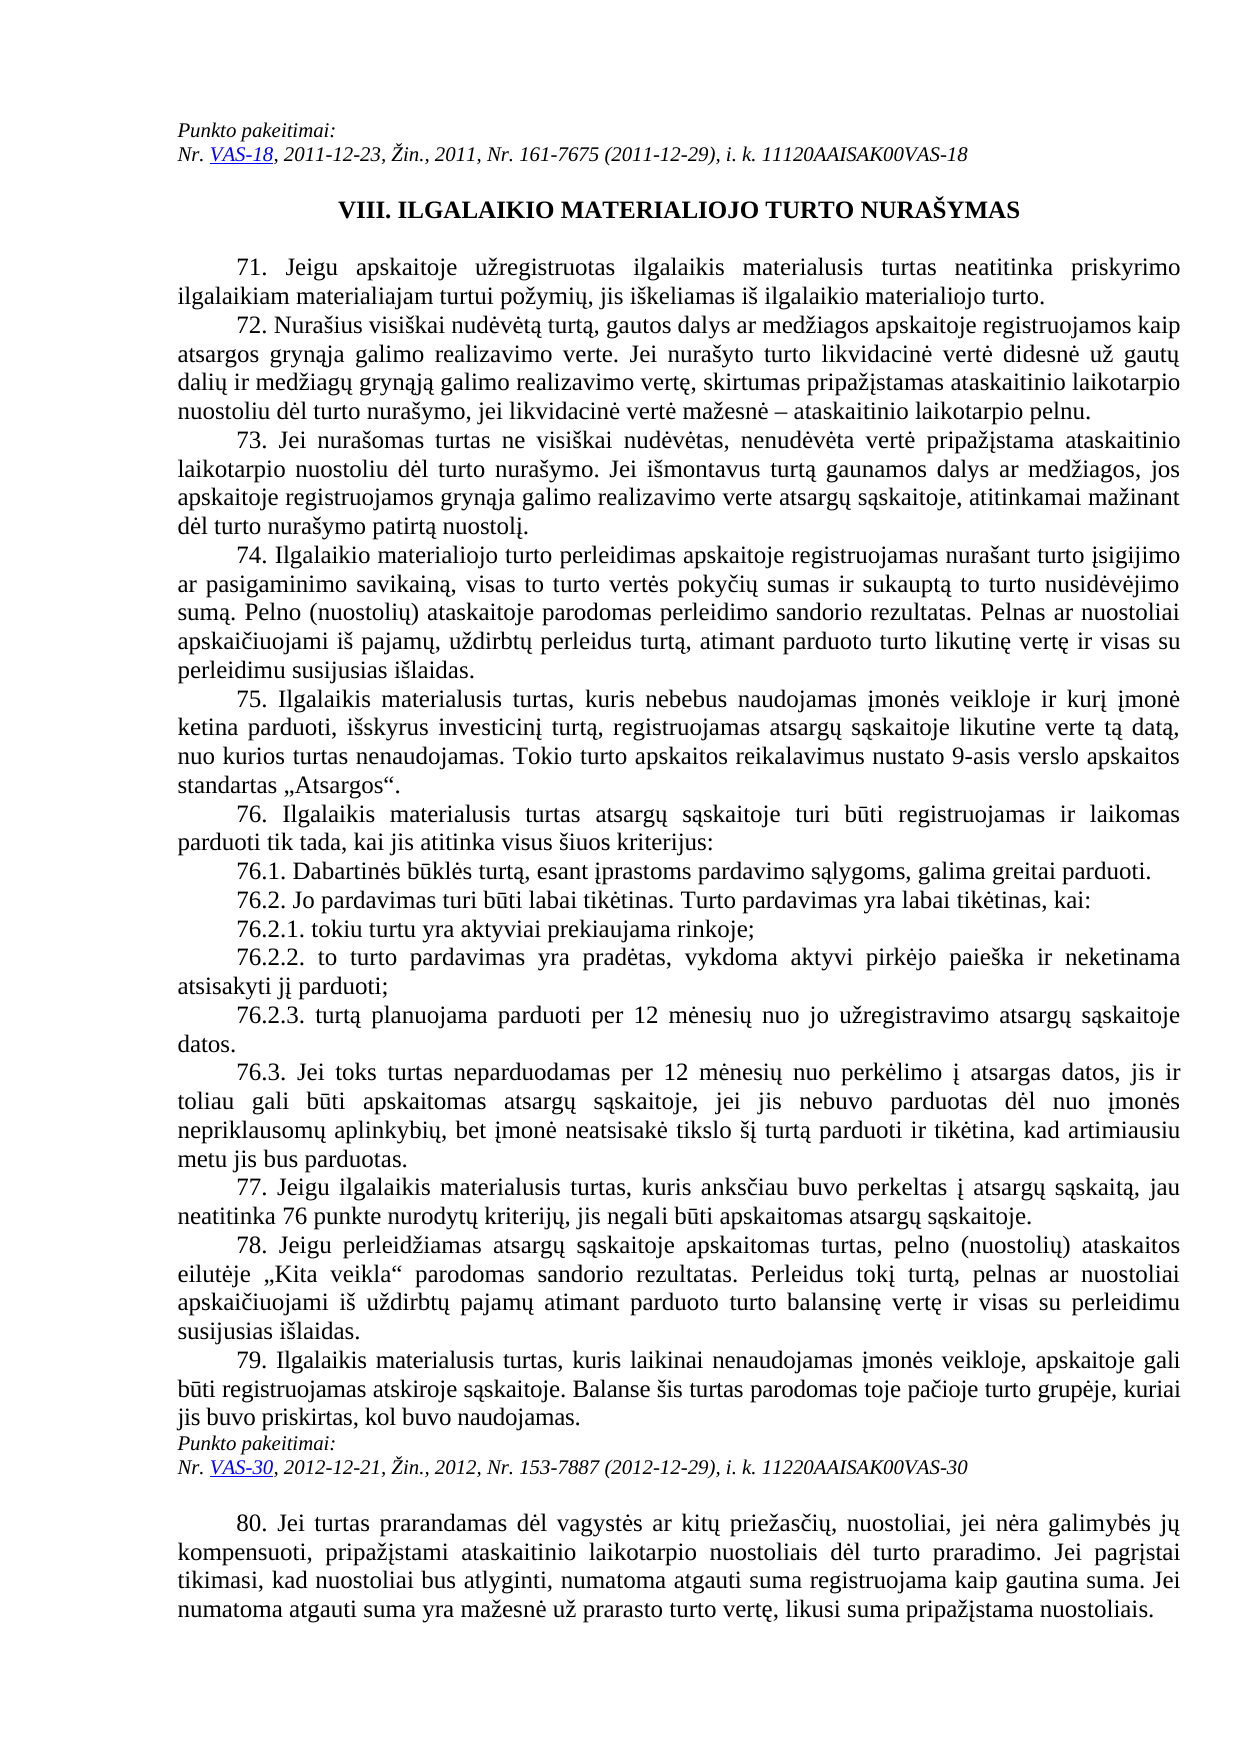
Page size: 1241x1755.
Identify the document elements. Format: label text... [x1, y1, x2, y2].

text 76.3. Jei toks turtas neparduodamas per 12 mėnesių nuo perkėlimo į atsargas datos, jis ir toliau gali būti apskaitomas atsargų sąskaitoje, jei jis nebuvo parduotas dėl nuo įmonės nepriklausomų aplinkybių, bet įmonė neatsisakė tikslo šį turtą parduoti ir tikėtina, kad artimiausiu metu jis bus parduotas. [177, 1057, 1181, 1172]
text 76.2.1. tokiu turtu yra aktyviai prekiaujama rinkoje; [177, 914, 1181, 942]
text 76.2.2. to turto pardavimas yra pradėtas, vykdoma aktyvi pirkėjo paieška ir neketinama atsisakyti jį parduoti; [177, 942, 1181, 1000]
text 78. Jeigu perleidžiamas atsargų sąskaitoje apskaitomas turtas, pelno (nuostolių) ataskaitos eilutėje „Kita veikla“ parodomas sandorio rezultatas. Perleidus tokį turtą, pelnas ar nuostoliai apskaičiuojami iš uždirbtų pajamų atimant parduoto turto balansinę vertę ir visas su perleidimu susijusias išlaidas. [177, 1230, 1181, 1345]
text 72. Nurašius visiškai nudėvėtą turtą, gautos dalys ar medžiagos apskaitoje registruojamos kaip atsargos grynąja galimo realizavimo verte. Jei nurašyto turto likvidacinė vertė didesnė už gautų dalių ir medžiagų grynąją galimo realizavimo vertę, skirtumas pripažįstamas ataskaitinio laikotarpio nuostoliu dėl turto nurašymo, jei likvidacinė vertė mažesnė – ataskaitinio laikotarpio pelnu. [177, 310, 1181, 425]
text Punkto pakeitimai: [177, 1431, 1181, 1455]
text 76.2.3. turtą planuojama parduoti per 12 mėnesių nuo jo užregistravimo atsargų sąskaitoje datos. [177, 1000, 1181, 1057]
text VIII. ILGALAIKIO MATERIALIOJO TURTO NURAŠYMAS [177, 195, 1181, 224]
text Punkto pakeitimai: [177, 118, 1181, 142]
text 76.2. Jo pardavimas turi būti labai tikėtinas. Turto pardavimas yra labai tikėtinas, kai: [177, 885, 1181, 914]
text 73. Jei nurašomas turtas ne visiškai nudėvėtas, nenudėvėta vertė pripažįstama ataskaitinio laikotarpio nuostoliu dėl turto nurašymo. Jei išmontavus turtą gaunamos dalys ar medžiagos, jos apskaitoje registruojamos grynąja galimo realizavimo verte atsargų sąskaitoje, atitinkamai mažinant dėl turto nurašymo patirtą nuostolį. [177, 425, 1181, 540]
text Nr. VAS-30, 2012-12-21, Žin., 2012, Nr. 153-7887 (2012-12-29), i. k. 11220AAISAK00VAS-30 [177, 1455, 1181, 1479]
text 71. Jeigu apskaitoje užregistruotas ilgalaikis materialusis turtas neatitinka priskyrimo ilgalaikiam materialiajam turtui požymių, jis iškeliamas iš ilgalaikio materialiojo turto. [177, 252, 1181, 310]
text 80. Jei turtas prarandamas dėl vagystės ar kitų priežasčių, nuostoliai, jei nėra galimybės jų kompensuoti, pripažįstami ataskaitinio laikotarpio nuostoliais dėl turto praradimo. Jei pagrįstai tikimasi, kad nuostoliai bus atlyginti, numatoma atgauti suma registruojama kaip gautina suma. Jei numatoma atgauti suma yra mažesnė už prarasto turto vertę, likusi suma pripažįstama nuostoliais. [177, 1508, 1181, 1623]
text 77. Jeigu ilgalaikis materialusis turtas, kuris anksčiau buvo perkeltas į atsargų sąskaitą, jau neatitinka 76 punkte nurodytų kriterijų, jis negali būti apskaitomas atsargų sąskaitoje. [177, 1172, 1181, 1230]
text 75. Ilgalaikis materialusis turtas, kuris nebebus naudojamas įmonės veikloje ir kurį įmonė ketina parduoti, išskyrus investicinį turtą, registruojamas atsargų sąskaitoje likutine verte tą datą, nuo kurios turtas nenaudojamas. Tokio turto apskaitos reikalavimus nustato 9-asis verslo apskaitos standartas „Atsargos“. [177, 684, 1181, 799]
text 76.1. Dabartinės būklės turtą, esant įprastoms pardavimo sąlygoms, galima greitai parduoti. [177, 856, 1181, 885]
text 76. Ilgalaikis materialusis turtas atsargų sąskaitoje turi būti registruojamas ir laikomas parduoti tik tada, kai jis atitinka visus šiuos kriterijus: [177, 799, 1181, 856]
text 74. Ilgalaikio materialiojo turto perleidimas apskaitoje registruojamas nurašant turto įsigijimo ar pasigaminimo savikainą, visas to turto vertės pokyčių sumas ir sukauptą to turto nusidėvėjimo sumą. Pelno (nuostolių) ataskaitoje parodomas perleidimo sandorio rezultatas. Pelnas ar nuostoliai apskaičiuojami iš pajamų, uždirbtų perleidus turtą, atimant parduoto turto likutinę vertę ir visas su perleidimu susijusias išlaidas. [177, 540, 1181, 684]
text Nr. VAS-18, 2011-12-23, Žin., 2011, Nr. 161-7675 (2011-12-29), i. k. 11120AAISAK00VAS-18 [177, 142, 1181, 166]
text 79. Ilgalaikis materialusis turtas, kuris laikinai nenaudojamas įmonės veikloje, apskaitoje gali būti registruojamas atskiroje sąskaitoje. Balanse šis turtas parodomas toje pačioje turto grupėje, kuriai jis buvo priskirtas, kol buvo naudojamas. [177, 1345, 1181, 1431]
